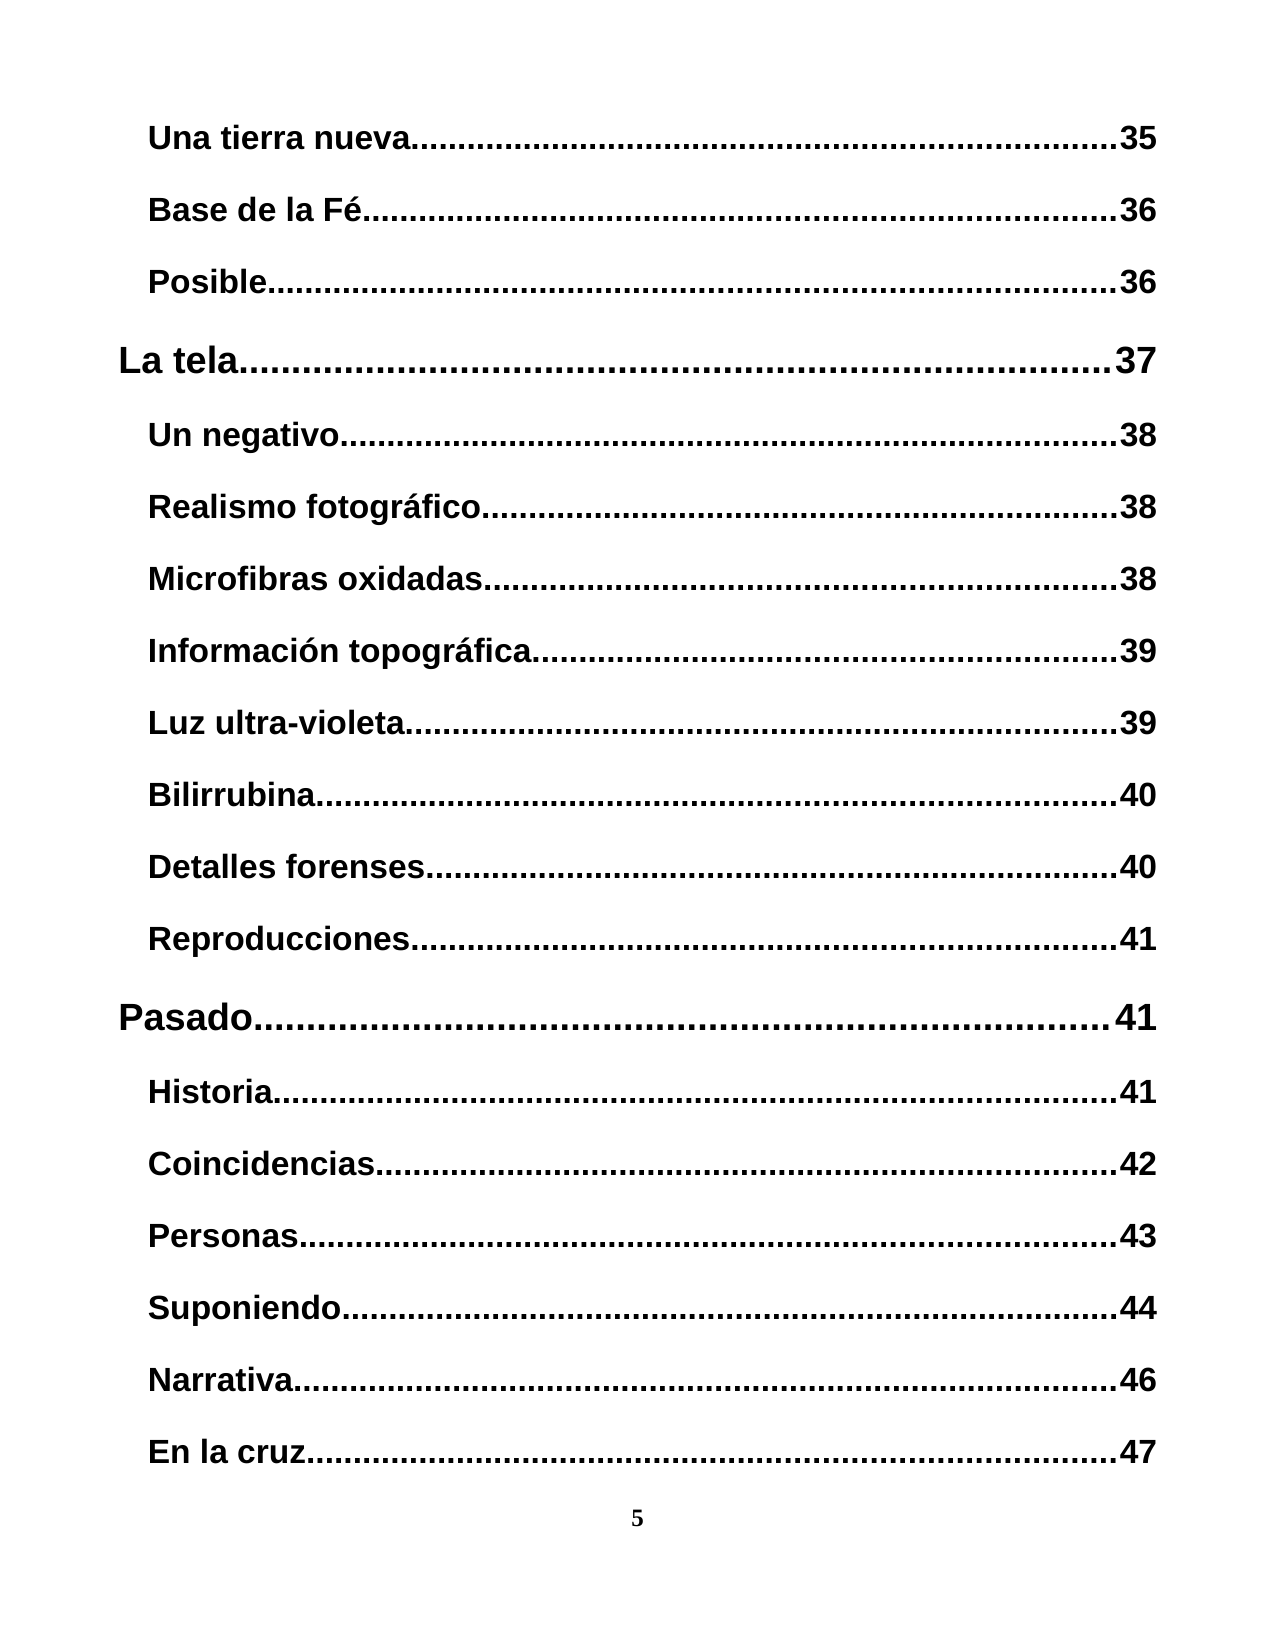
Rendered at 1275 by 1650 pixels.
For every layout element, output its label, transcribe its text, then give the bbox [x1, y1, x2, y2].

subtitle Una tierra nueva. 35 [148, 118, 1157, 157]
subtitle Base de la Fé. 36 [148, 190, 1157, 229]
subtitle La tela. 37 [118, 338, 1157, 382]
subtitle Bilirrubina. 40 [148, 775, 1157, 814]
subtitle Un negativo. 38 [148, 415, 1157, 454]
subtitle Pasado. 41 [118, 995, 1157, 1039]
subtitle Posible. 36 [148, 262, 1157, 301]
subtitle Suponiendo. 44 [148, 1288, 1157, 1327]
subtitle Coincidencias. 42 [148, 1144, 1157, 1183]
subtitle En la cruz. 47 [148, 1432, 1157, 1471]
subtitle Luz ultra-violeta. 39 [148, 703, 1157, 742]
subtitle Detalles forenses. 40 [148, 847, 1157, 886]
subtitle Narrativa. 46 [148, 1360, 1157, 1399]
subtitle Reproducciones. 41 [148, 919, 1157, 958]
subtitle Información topográfica. 39 [148, 631, 1157, 670]
subtitle Personas. 43 [148, 1216, 1157, 1255]
subtitle Microfibras oxidadas. 38 [148, 559, 1157, 598]
subtitle Historia. 41 [148, 1072, 1157, 1111]
subtitle Realismo fotográfico. 38 [148, 487, 1157, 526]
